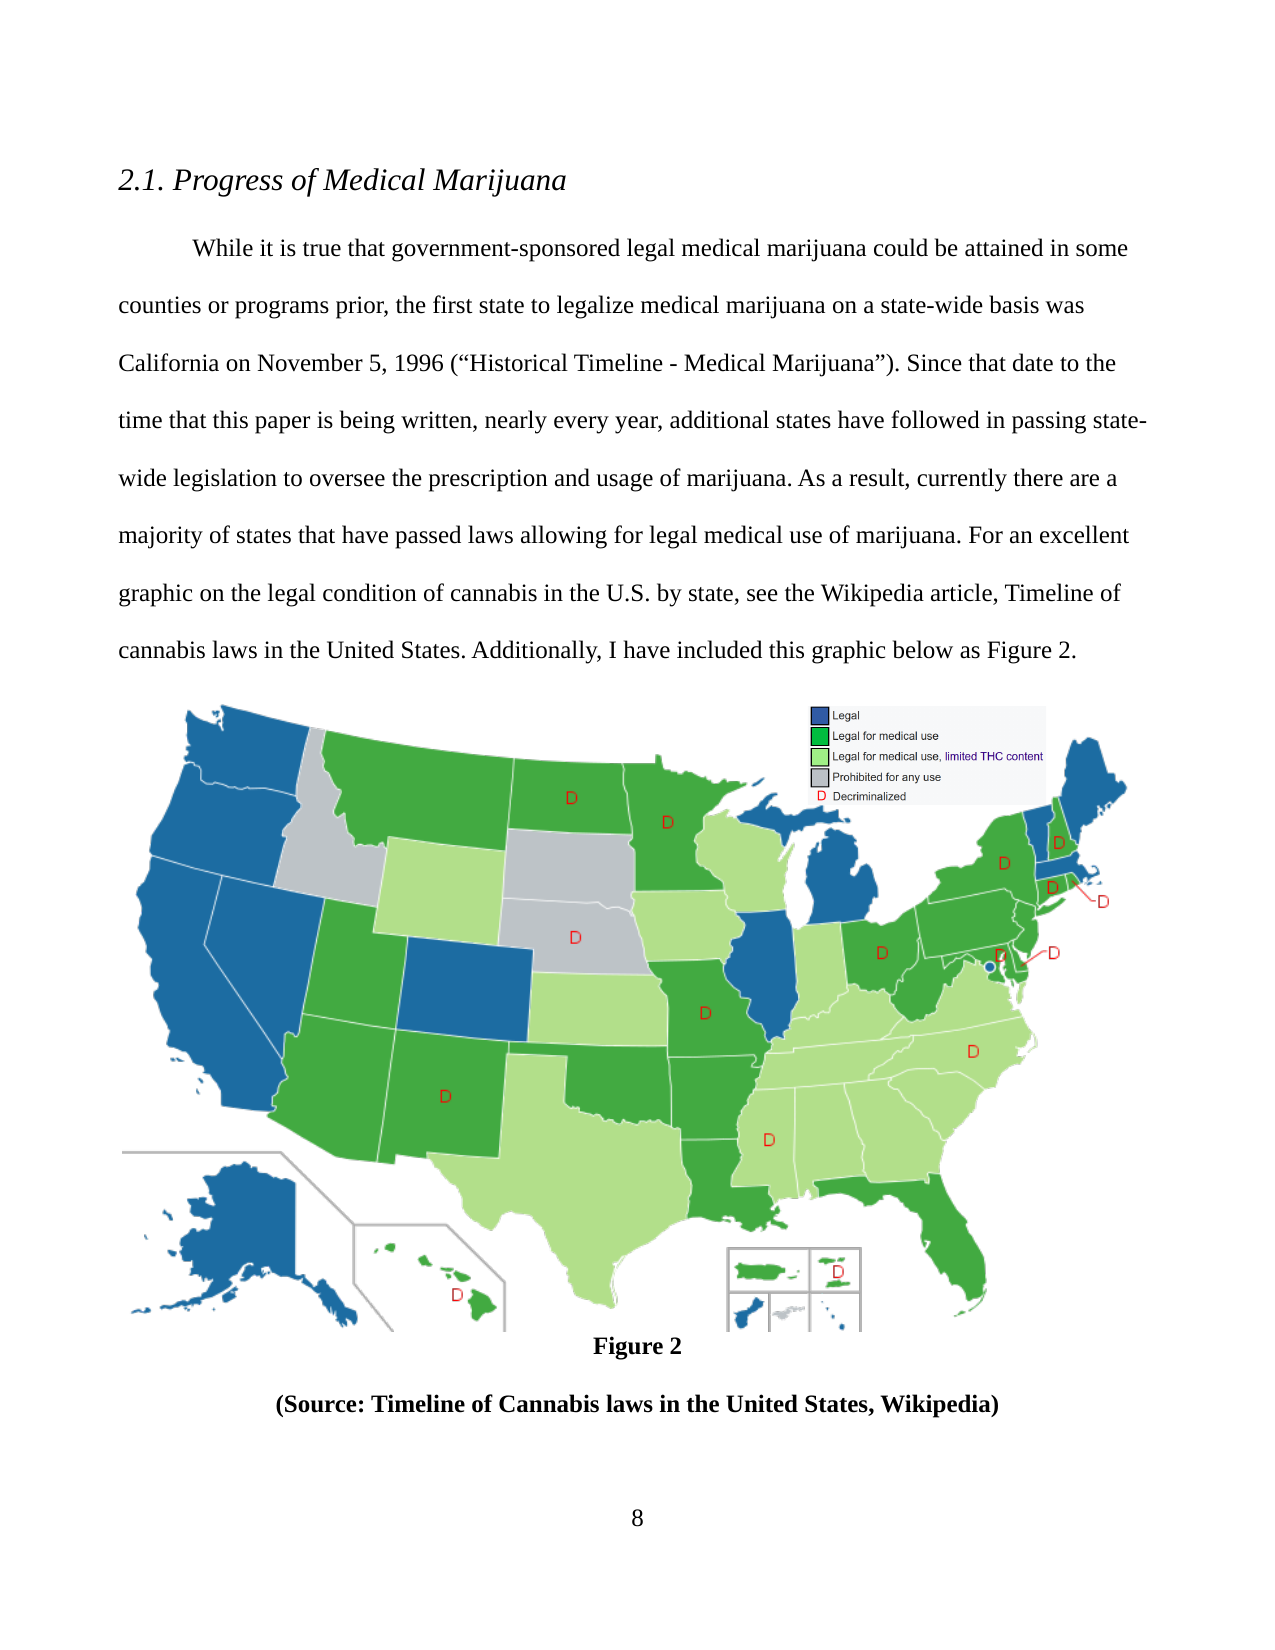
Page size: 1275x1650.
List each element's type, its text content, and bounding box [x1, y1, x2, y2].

text (Source: Timeline of Cannabis laws in the United States, Wikipedia) [118, 1389, 1157, 1418]
text While it is true that government-sponsored legal medical marijuana could be attained in some counties or programs prior, the first state to legalize medical marijuana on a state-wide basis was California on November 5, 1996 (“Historical Timeline - Medical Marijuana”). Since that date to the time that this paper is being written, nearly every year, additional states have followed in passing state-wide legislation to oversee the prescription and usage of marijuana. As a result, currently there are a majority of states that have passed laws allowing for legal medical use of marijuana. For an excellent graphic on the legal condition of cannabis in the U.S. by state, see the Wikipedia article, Timeline of cannabis laws in the United States. Additionally, I have included this graphic below as Figure 2. [118, 233, 1157, 664]
text Figure 2 [118, 1332, 1157, 1360]
text 2.1. Progress of Medical Marijuana [118, 161, 1157, 197]
picture [122, 698, 1161, 1332]
